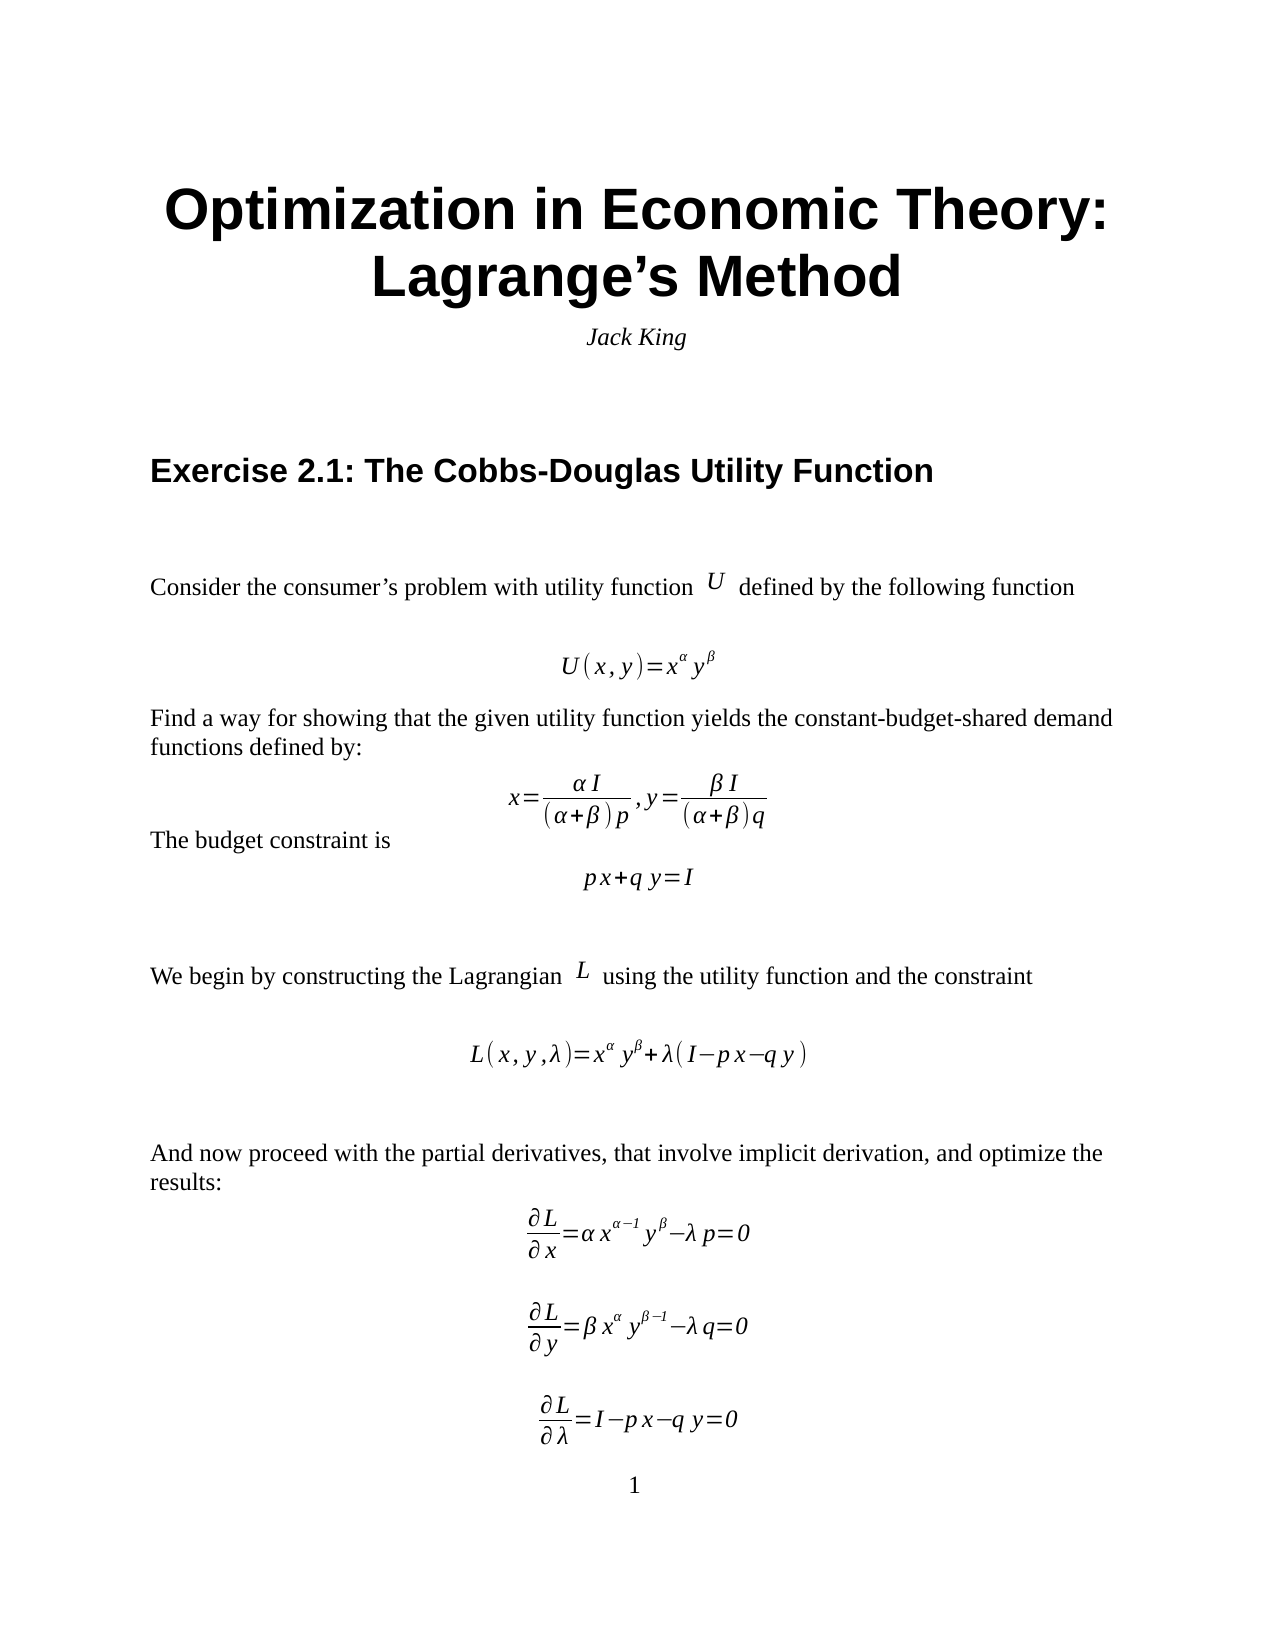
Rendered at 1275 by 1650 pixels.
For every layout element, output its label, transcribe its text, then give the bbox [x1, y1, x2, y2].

title Optimization in Economic Theory: Lagrange’s Method [150, 175, 1125, 309]
text And now proceed with the partial derivatives, that involve implicit derivation, and optimize the results: [150, 1138, 1125, 1196]
text The budget constraint is [150, 825, 1125, 854]
text We begin by constructing the Lagrangian using the utility function and the constraint [150, 956, 1125, 989]
text Consider the consumer’s problem with utility function defined by the following function [150, 568, 1125, 601]
text Jack King [150, 322, 1125, 350]
subtitle Exercise 2.1: The Cobbs-Douglas Utility Function [150, 451, 1125, 489]
text Find a way for showing that the given utility function yields the constant-budget-shared demand functions defined by: [150, 703, 1125, 761]
